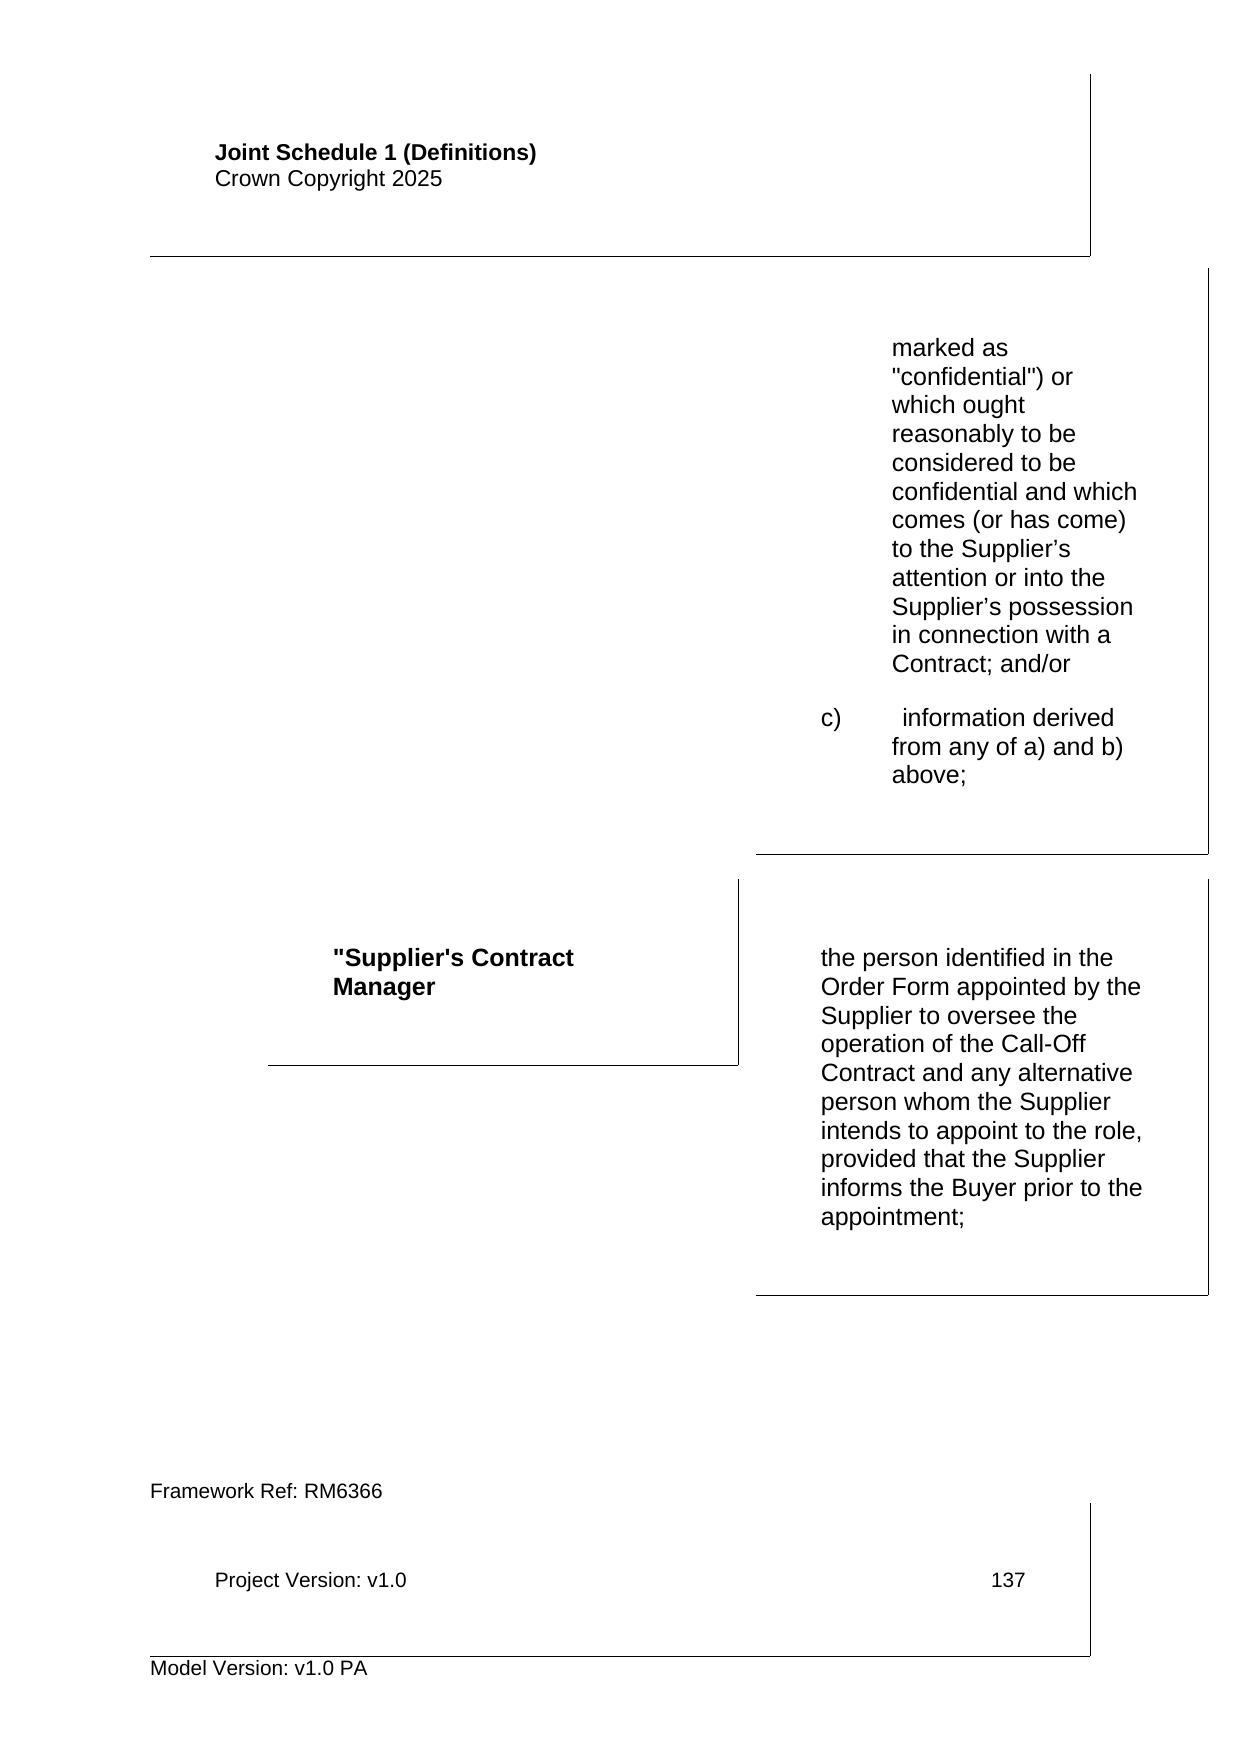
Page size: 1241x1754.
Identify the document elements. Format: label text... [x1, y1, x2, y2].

table_cell the person identified in the Order Form appointed by the Supplier to oversee the operation of the Call-Off Contract and any alternative person whom the Supplier intends to appoint to the role, provided that the Supplier informs the Buyer prior to the appointment; [738, 866, 1208, 1308]
table_cell [268, 1066, 738, 1308]
table_cell marked as "confidential") or which ought reasonably to be considered to be confidential and which comes (or has come) to the Supplier’s attention or into the Supplier’s possession in connection with a Contract; and/or information derived from any of a) and b) above; [738, 256, 1208, 866]
table_cell [268, 256, 738, 866]
table_cell "Supplier's Contract Manager [268, 866, 738, 1065]
